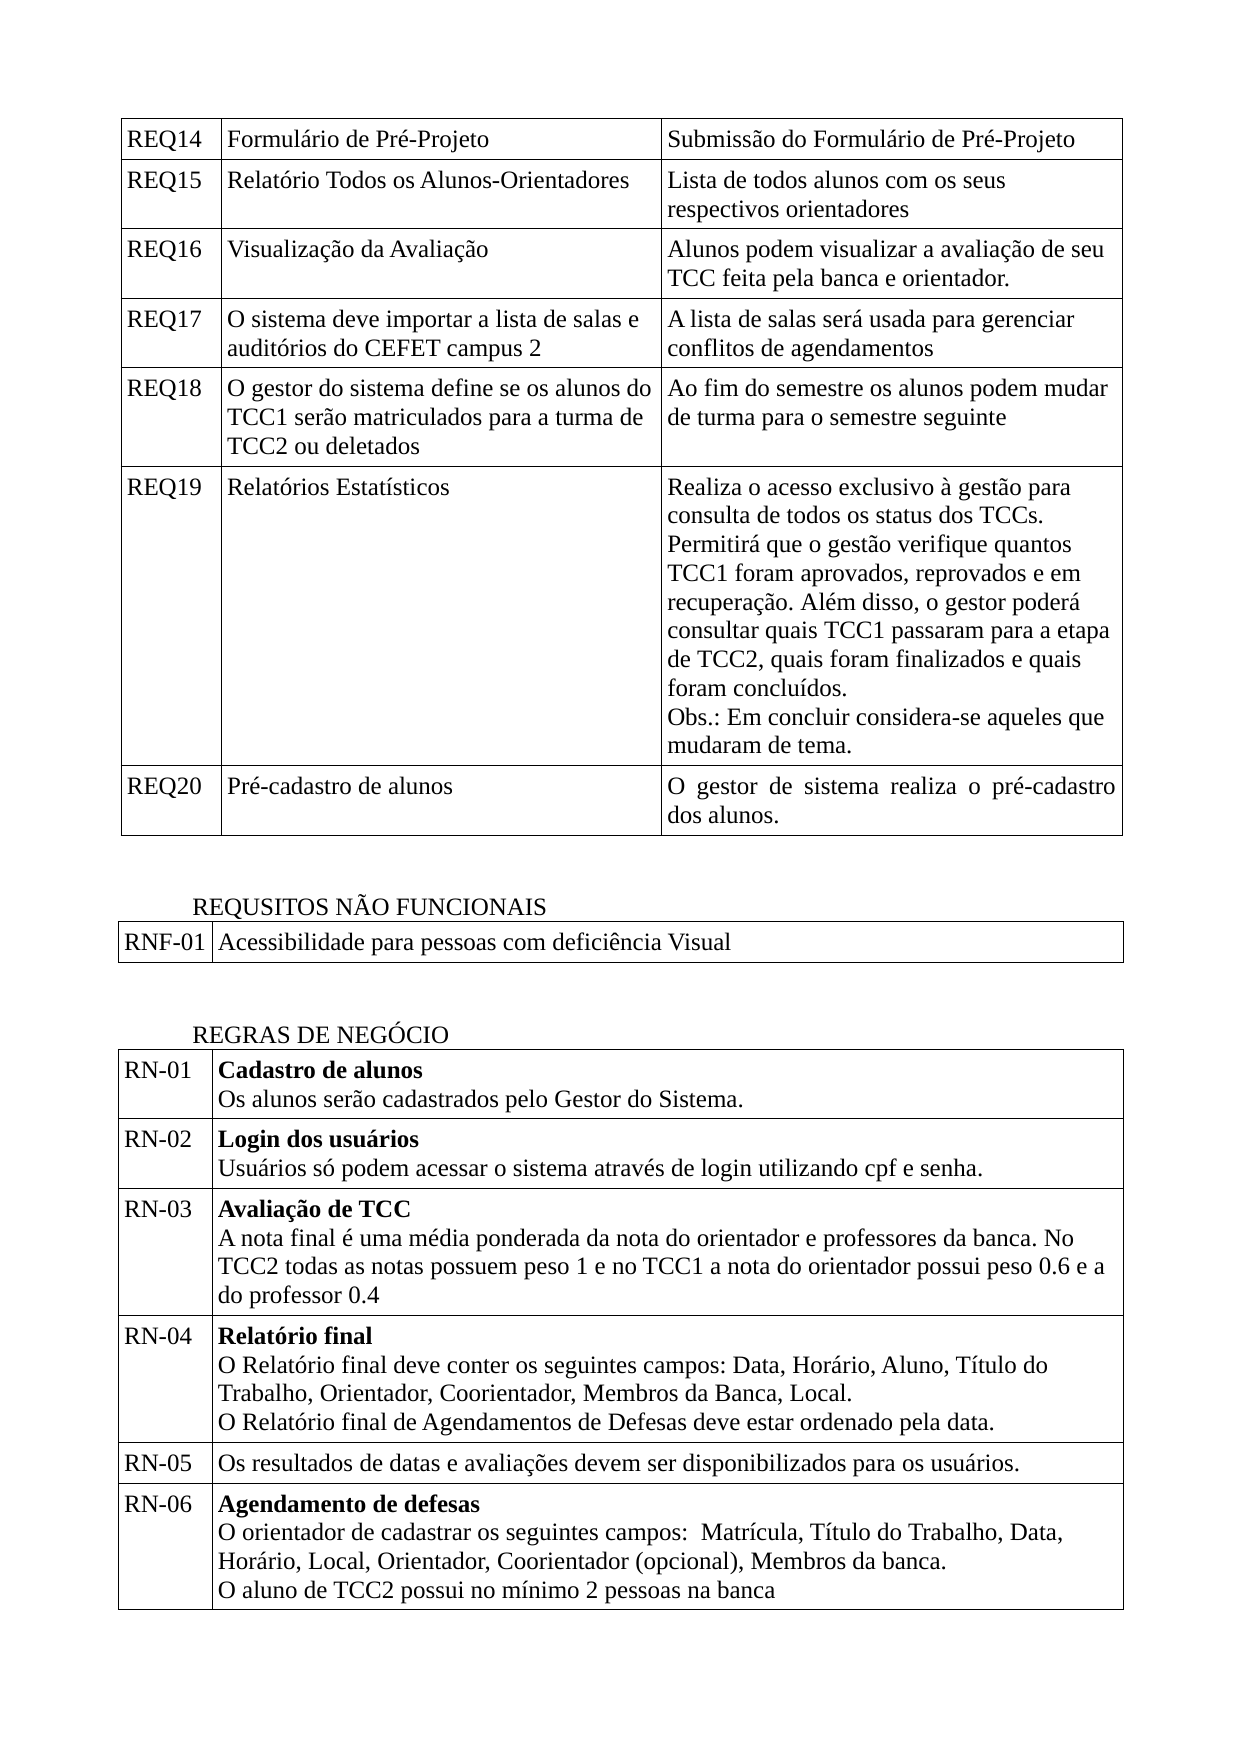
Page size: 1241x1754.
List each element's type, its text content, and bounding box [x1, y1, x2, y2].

table_cell REQ19 [122, 467, 221, 765]
table_cell Relatório final O Relatório final deve conter os seguintes campos: Data, Horário, Aluno, Título do Trabalho, Orientador, Coorientador, Membros da Banca, Local. O Relatório final de Agendamentos de Defesas deve estar ordenado pela data. [213, 1316, 1123, 1442]
table_cell RN-05 [119, 1443, 212, 1482]
table_cell Formulário de Pré-Projeto [222, 119, 661, 159]
table_cell REQ20 [122, 766, 221, 834]
table_cell Ao fim do semestre os alunos podem mudar de turma para o semestre seguinte [662, 368, 1122, 466]
table_cell Relatórios Estatísticos [222, 467, 661, 765]
table_cell RN-04 [119, 1316, 212, 1442]
table_cell REQ15 [122, 160, 221, 228]
table_cell Avaliação de TCC A nota final é uma média ponderada da nota do orientador e professores da banca. No TCC2 todas as notas possuem peso 1 e no TCC1 a nota do orientador possui peso 0.6 e a do professor 0.4 [213, 1189, 1123, 1315]
table_header RNF-01 [119, 922, 212, 962]
table_header RN-01 [119, 1050, 212, 1118]
table_cell REQ14 [122, 119, 221, 159]
table_cell O gestor do sistema define se os alunos do TCC1 serão matriculados para a turma de TCC2 ou deletados [222, 368, 661, 466]
table_cell Lista de todos alunos com os seus respectivos orientadores [662, 160, 1122, 228]
table_cell Visualização da Avaliação [222, 229, 661, 298]
table_cell Submissão do Formulário de Pré-Projeto [662, 119, 1122, 159]
table_cell RN-02 [119, 1119, 212, 1188]
table_cell Os resultados de datas e avaliações devem ser disponibilizados para os usuários. [213, 1443, 1123, 1482]
table_cell Agendamento de defesas O orientador de cadastrar os seguintes campos: Matrícula, Título do Trabalho, Data, Horário, Local, Orientador, Coorientador (opcional), Membros da banca. O aluno de TCC2 possui no mínimo 2 pessoas na banca [213, 1484, 1123, 1609]
table_cell RN-06 [119, 1484, 212, 1609]
text REGRAS DE NEGÓCIO [118, 1020, 1122, 1049]
table_cell O sistema deve importar a lista de salas e auditórios do CEFET campus 2 [222, 299, 661, 367]
table_cell A lista de salas será usada para gerenciar conflitos de agendamentos [662, 299, 1122, 367]
table_header Acessibilidade para pessoas com deficiência Visual [213, 922, 1123, 962]
table_cell Alunos podem visualizar a avaliação de seu TCC feita pela banca e orientador. [662, 229, 1122, 298]
table_cell Login dos usuários Usuários só podem acessar o sistema através de login utilizando cpf e senha. [213, 1119, 1123, 1188]
table_header Cadastro de alunos Os alunos serão cadastrados pelo Gestor do Sistema. [213, 1050, 1123, 1118]
table_cell Relatório Todos os Alunos-Orientadores [222, 160, 661, 228]
table_cell Realiza o acesso exclusivo à gestão para consulta de todos os status dos TCCs. Permitirá que o gestão verifique quantos TCC1 foram aprovados, reprovados e em recuperação. Além disso, o gestor poderá consultar quais TCC1 passaram para a etapa de TCC2, quais foram finalizados e quais foram concluídos. Obs.: Em concluir considera-se aqueles que mudaram de tema. [662, 467, 1122, 765]
table_cell REQ16 [122, 229, 221, 298]
table_cell REQ18 [122, 368, 221, 466]
table_cell Pré-cadastro de alunos [222, 766, 661, 834]
text REQUSITOS NÃO FUNCIONAIS [118, 892, 1122, 921]
table_cell RN-03 [119, 1189, 212, 1315]
table_cell O gestor de sistema realiza o pré-cadastro dos alunos. [662, 766, 1122, 834]
table_cell REQ17 [122, 299, 221, 367]
